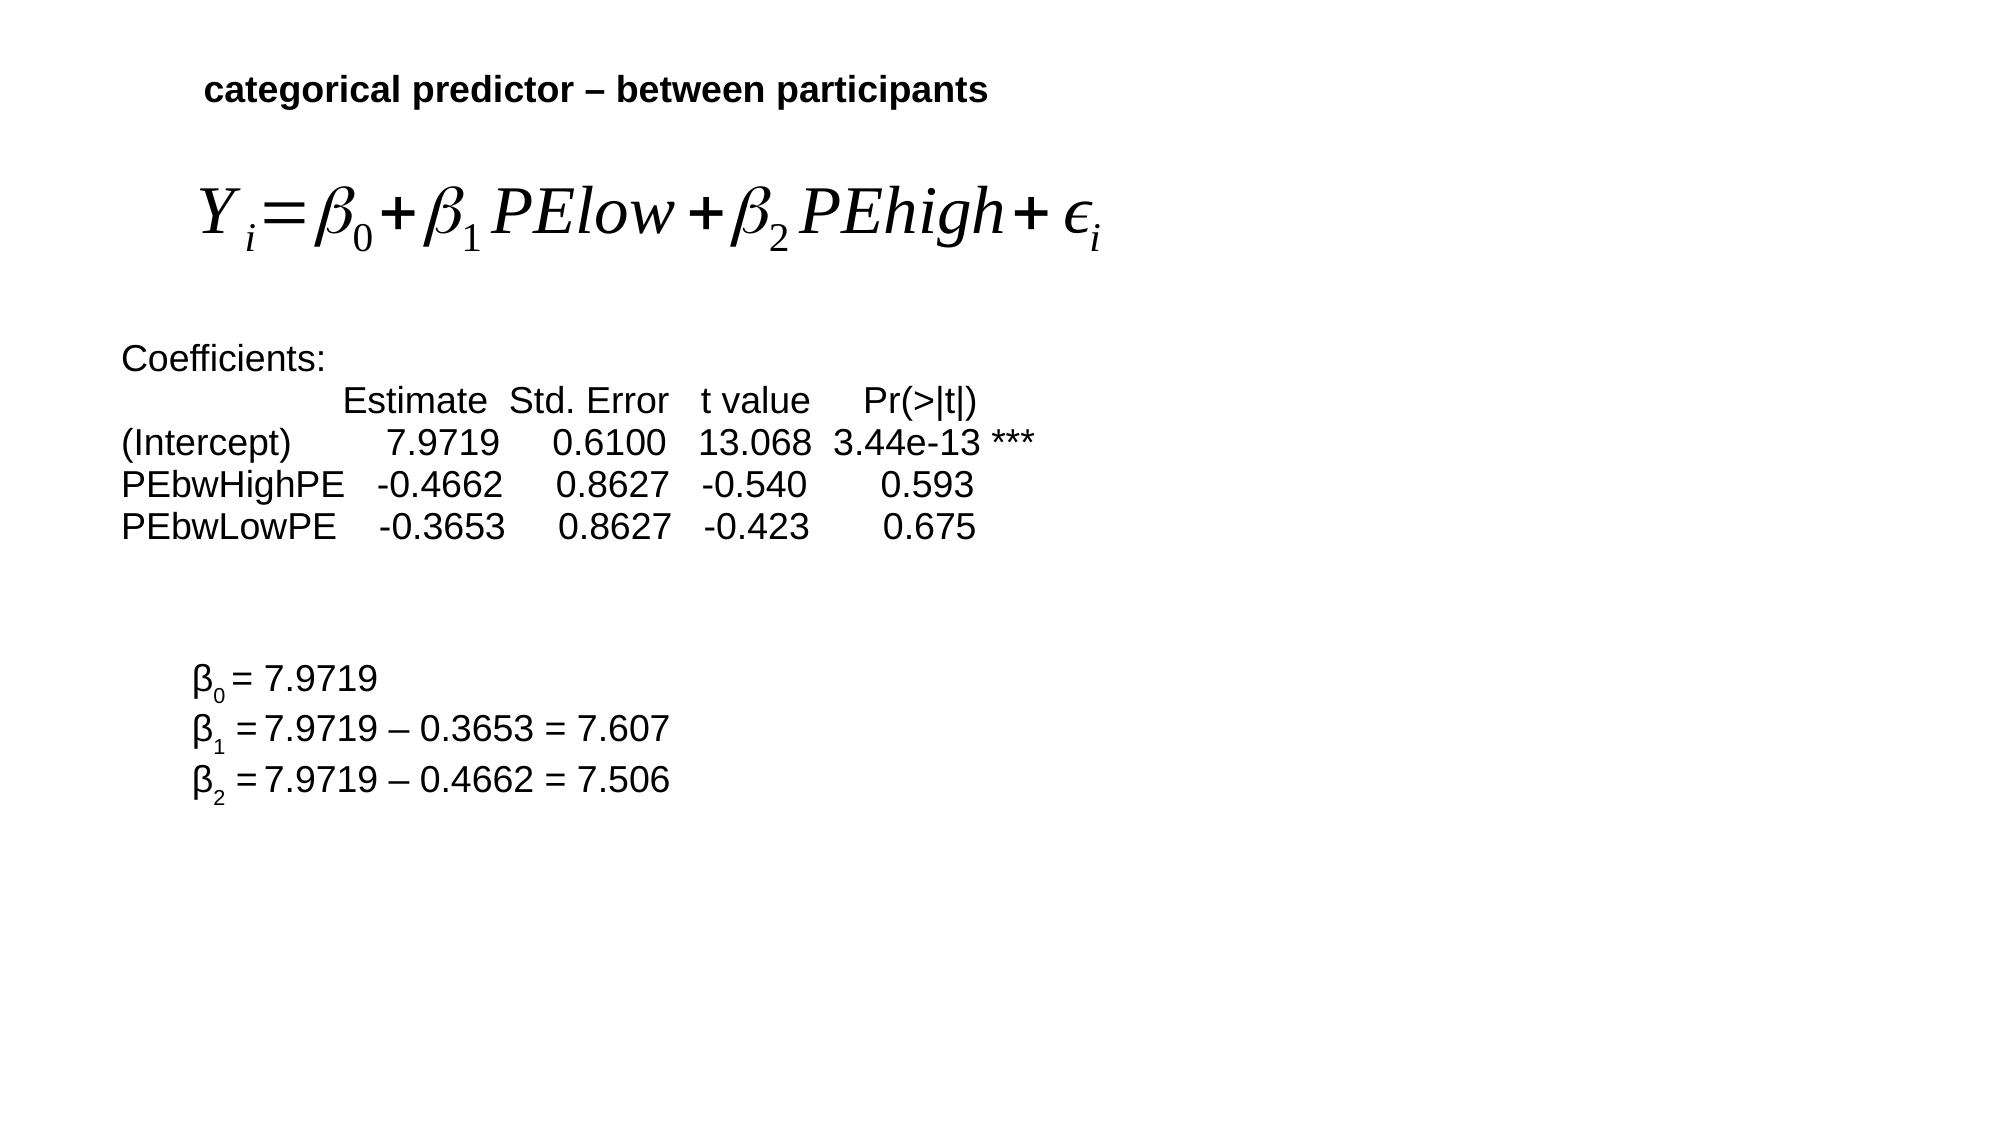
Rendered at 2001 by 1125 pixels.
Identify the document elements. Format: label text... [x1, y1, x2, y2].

text_box Coefficients: Estimate Std. Error t value Pr(>|t|) (Intercept) 7.9719 0.6100 13.068 3.44e-13 *** PEbwHighPE -0.4662 0.8627 -0.540 0.593 PEbwLowPE -0.3653 0.8627 -0.423 0.675 [106, 330, 1170, 598]
text_box categorical predictor – between participants [188, 61, 1749, 119]
chart [179, 174, 1120, 260]
text_box β0 = 7.9719 β1 = 7.9719 – 0.3653 = 7.607 β2 = 7.9719 – 0.4662 = 7.506 [177, 649, 1158, 860]
